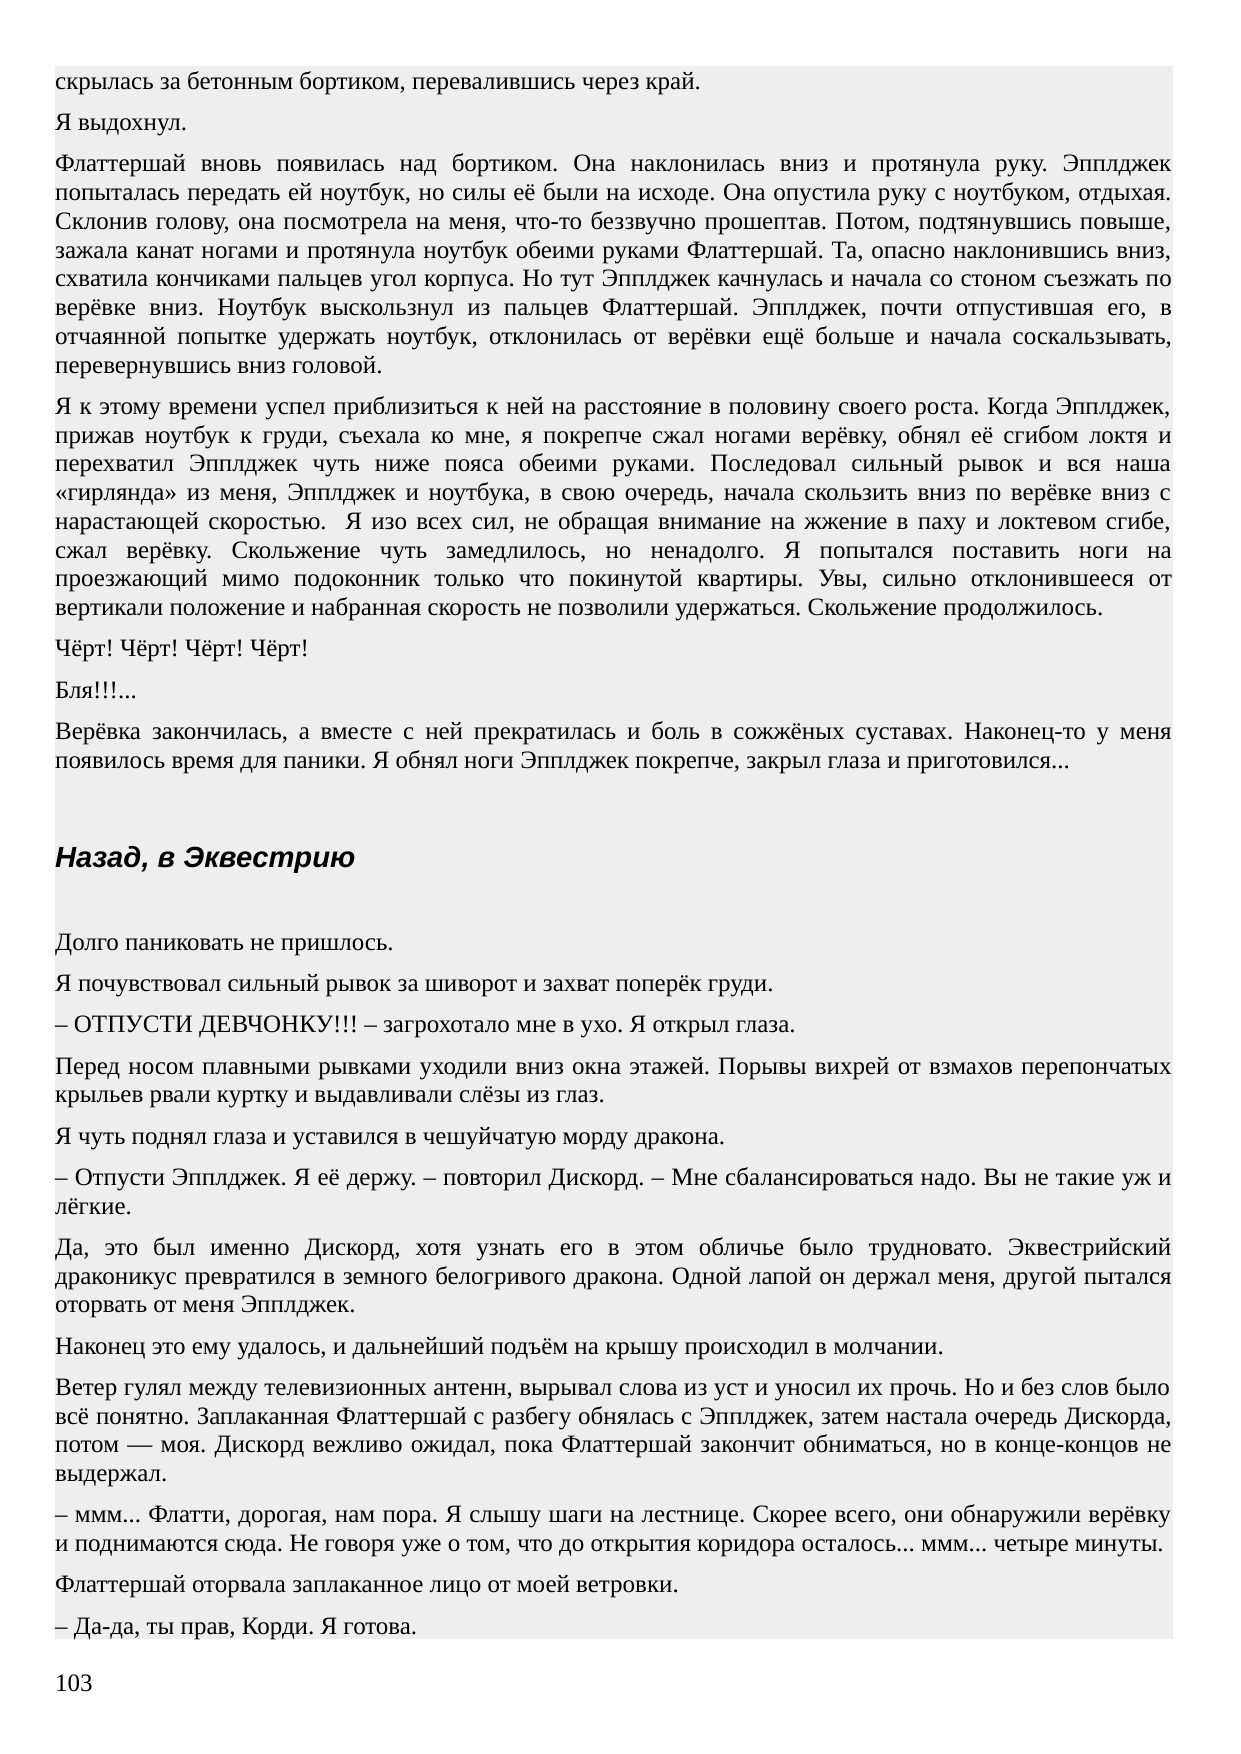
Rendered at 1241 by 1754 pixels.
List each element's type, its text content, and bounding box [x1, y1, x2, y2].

text Я почувствовал сильный рывок за шиворот и захват поперёк груди. [55, 968, 1173, 997]
text Я чуть поднял глаза и уставился в чешуйчатую морду дракона. [55, 1121, 1173, 1149]
text Флаттершай вновь появилась над бортиком. Она наклонилась вниз и протянула руку. Эпплджек попыталась передать ей ноутбук, но силы её были на исходе. Она опустила руку с ноутбуком, отдыхая. Склонив голову, она посмотрела на меня, что-то беззвучно прошептав. Потом, подтянувшись повыше, зажала канат ногами и протянула ноутбук обеими руками Флаттершай. Та, опасно наклонившись вниз, схватила кончиками пальцев угол корпуса. Но тут Эпплджек качнулась и начала со стоном съезжать по верёвке вниз. Ноутбук выскользнул из пальцев Флаттершай. Эпплджек, почти отпустившая его, в отчаянной попытке удержать ноутбук, отклонилась от верёвки ещё больше и начала соскальзывать, перевернувшись вниз головой. [55, 148, 1173, 378]
text – ммм... Флатти, дорогая, нам пора. Я слышу шаги на лестнице. Скорее всего, они обнаружили верёвку и поднимаются сюда. Не говоря уже о том, что до открытия коридора осталось... ммм... четыре минуты. [55, 1499, 1173, 1557]
text Ветер гулял между телевизионных антенн, вырывал слова из уст и уносил их прочь. Но и без слов было всё понятно. Заплаканная Флаттершай с разбегу обнялась с Эпплджек, затем настала очередь Дискорда, потом — моя. Дискорд вежливо ожидал, пока Флаттершай закончит обниматься, но в конце-концов не выдержал. [55, 1372, 1173, 1487]
text – Да-да, ты прав, Корди. Я готова. [55, 1611, 1173, 1639]
text – Отпусти Эпплджек. Я её держу. – повторил Дискорд. – Мне сбалансироваться надо. Вы не такие уж и лёгкие. [55, 1162, 1173, 1219]
text Наконец это ему удалось, и дальнейший подъём на крышу происходил в молчании. [55, 1331, 1173, 1359]
text Да, это был именно Дискорд, хотя узнать его в этом обличье было трудновато. Эквестрийский драконикус превратился в земного белогривого дракона. Одной лапой он держал меня, другой пытался оторвать от меня Эпплджек. [55, 1232, 1173, 1318]
text – ОТПУСТИ ДЕВЧОНКУ!!! – загрохотало мне в ухо. Я открыл глаза. [55, 1009, 1173, 1038]
text Я выдохнул. [55, 107, 1173, 136]
text Флаттершай оторвала заплаканное лицо от моей ветровки. [55, 1569, 1173, 1598]
subtitle Назад, в Эквестрию [55, 840, 1173, 873]
text Чёрт! Чёрт! Чёрт! Чёрт! [55, 633, 1173, 662]
text скрылась за бетонным бортиком, перевалившись через край. [55, 66, 1173, 95]
text Перед носом плавными рывками уходили вниз окна этажей. Порывы вихрей от взмахов перепончатых крыльев рвали куртку и выдавливали слёзы из глаз. [55, 1051, 1173, 1108]
text Верёвка закончилась, а вместе с ней прекратилась и боль в сожжёных суставах. Наконец-то у меня появилось время для паники. Я обнял ноги Эпплджек покрепче, закрыл глаза и приготовился... [55, 716, 1173, 773]
text Я к этому времени успел приблизиться к ней на расстояние в половину своего роста. Когда Эпплджек, прижав ноутбук к груди, съехала ко мне, я покрепче сжал ногами верёвку, обнял её сгибом локтя и перехватил Эпплджек чуть ниже пояса обеими руками. Последовал сильный рывок и вся наша «гирлянда» из меня, Эпплджек и ноутбука, в свою очередь, начала скользить вниз по верёвке вниз с нарастающей скоростью. Я изо всех сил, не обращая внимание на жжение в паху и локтевом сгибе, сжал верёвку. Скольжение чуть замедлилось, но ненадолго. Я попытался поставить ноги на проезжающий мимо подоконник только что покинутой квартиры. Увы, сильно отклонившееся от вертикали положение и набранная скорость не позволили удержаться. Скольжение продолжилось. [55, 391, 1173, 621]
text Бля!!!... [55, 675, 1173, 703]
text Долго паниковать не пришлось. [55, 927, 1173, 956]
